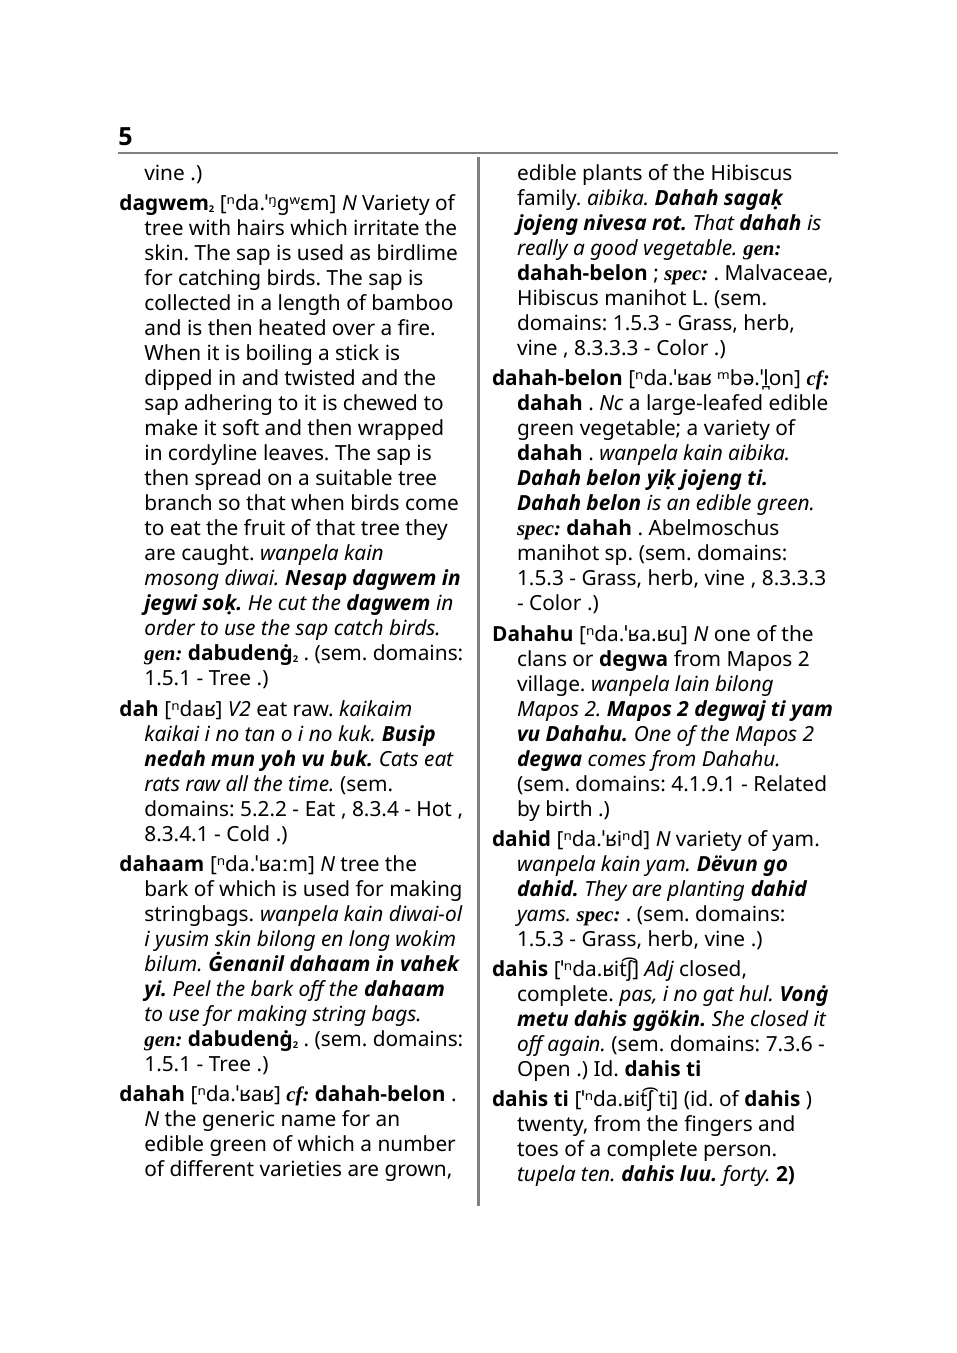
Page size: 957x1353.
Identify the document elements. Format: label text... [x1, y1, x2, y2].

text edible plants of the Hibiscus family. aibika. Dahah sagaḳ jojeng nivesa rot. That dahah is really a good vegetable. gen: dahah-belon ; spec: . Malvaceae, Hibiscus manihot L. (sem. domains: 1.5.3 - Grass, herb, vine , 8.3.3.3 - Color .) [492, 159, 837, 363]
text dahah [ⁿda.ˈʁaʁ] cf: dahah-belon . N the generic name for an edible green of which a number of different varieties are grown, [119, 1078, 465, 1186]
text dahid [ⁿda.ˈʁiⁿd] N variety of yam. wanpela kain yam. Dëvun go dahid. They are planting dahid yams. spec: . (sem. domains: 1.5.3 - Grass, herb, vine .) [492, 823, 837, 953]
text dahis ti [ˈⁿda.ʁit͡ʃ ti] (id. of dahis ) twenty, from the fingers and toes of a complete person. tupela ten. dahis luu. forty. 2) [492, 1083, 837, 1191]
text dahaam [ⁿda.ˈʁaːm] N tree the bark of which is used for making stringbags. wanpela kain diwai-ol i yusim skin bilong en long wokim bilum. Ġenanil dahaam in vahek yi. Peel the bark off the dahaam to use for making string bags. gen: dabudenġ2 . (sem. domains: 1.5.1 - Tree .) [119, 848, 465, 1078]
text Dahahu [ⁿda.ˈʁa.ʁu] N one of the clans or degwa from Mapos 2 village. wanpela lain bilong Mapos 2. Mapos 2 degwaj ti yam vu Dahahu. One of the Mapos 2 degwa comes from Dahahu. (sem. domains: 4.1.9.1 - Related by birth .) [492, 618, 837, 823]
text dahis [ˈⁿda.ʁit͡ʃ] Adj closed, complete. pas, i no gat hul. Vonġ metu dahis ggökin. She closed it off again. (sem. domains: 7.3.6 - Open .) Id. dahis ti [492, 953, 837, 1083]
text dahah-belon [ⁿda.ˈʁaʁ ᵐbə.ˈl̪on] cf: dahah . Nc a large-leafed edible green vegetable; a variety of dahah . wanpela kain aibika. Dahah belon yiḳ jojeng ti. Dahah belon is an edible green. spec: dahah . Abelmoschus manihot sp. (sem. domains: 1.5.3 - Grass, herb, vine , 8.3.3.3 - Color .) [492, 363, 837, 618]
text dah [ⁿdaʁ] V2 eat raw. kaikaim kaikai i no tan o i no kuk. Busip nedah mun yoh vu buk. Cats eat rats raw all the time. (sem. domains: 5.2.2 - Eat , 8.3.4 - Hot , 8.3.4.1 - Cold .) [119, 693, 465, 848]
text vine .) [119, 159, 465, 188]
text dagwem2 [ⁿda.ˈᵑɡʷɛm] N Variety of tree with hairs which irritate the skin. The sap is used as birdlime for catching birds. The sap is collected in a length of bamboo and is then heated over a fire. When it is boiling a stick is dipped in and twisted and the sap adhering to it is chewed to make it soft and then wrapped in cordyline leaves. The sap is then spread on a suitable tree branch so that when birds come to eat the fruit of that tree they are caught. wanpela kain mosong diwai. Nesap dagwem in jegwi soḳ. He cut the dagwem in order to use the sap catch birds. gen: dabudenġ2 . (sem. domains: 1.5.1 - Tree .) [119, 188, 465, 693]
